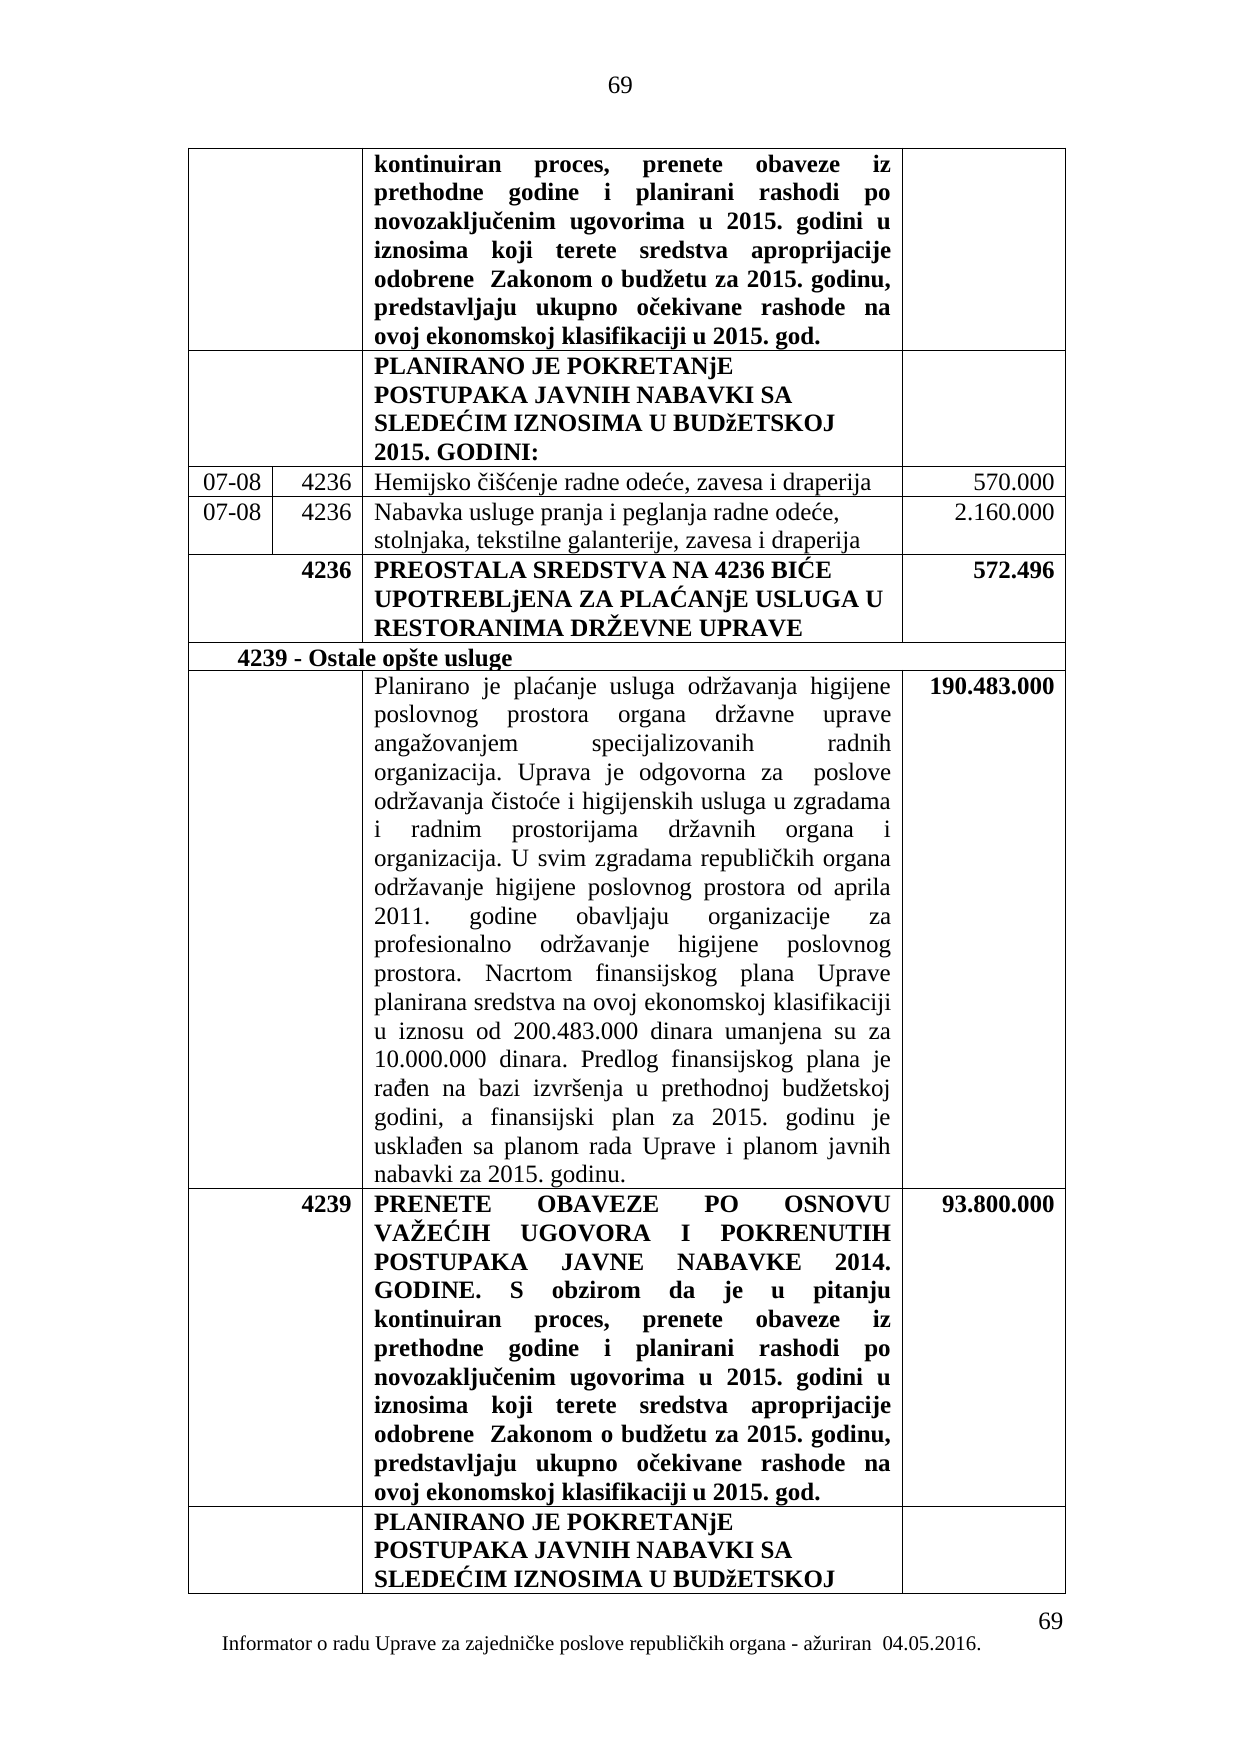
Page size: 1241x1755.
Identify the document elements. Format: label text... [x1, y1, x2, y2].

table_cell Hemijsko čišćenje radne odeće, zavesa i draperija [363, 467, 902, 496]
table_cell 07-08 [189, 497, 272, 554]
table_cell [189, 149, 362, 350]
table_cell PLANIRANO JE POKRETANјE POSTUPAKA JAVNIH NABAVKI SA SLEDEĆIM IZNOSIMA U BUDžETSKOJ [363, 1507, 902, 1593]
table_cell [903, 1507, 1065, 1593]
table_cell Planirano je plaćanje usluga održavanja higijene poslovnog prostora organa državne uprave angažovanjem specijalizovanih radnih organizacija. Uprava je odgovorna za poslove održavanja čistoće i higijenskih usluga u zgradama i radnim prostorijama državnih organa i organizacija. U svim zgradama republičkih organa održavanje higijene poslovnog prostora od aprila 2011. godine obavlјaju organizacije za profesionalno održavanje higijene poslovnog prostora. Nacrtom finansijskog plana Uprave planirana sredstva na ovoj ekonomskoj klasifikaciji u iznosu od 200.483.000 dinara umanjena su za 10.000.000 dinara. Predlog finansijskog plana je rađen na bazi izvršenja u prethodnoj budžetskoj godini, a finansijski plan za 2015. godinu je usklađen sa planom rada Uprave i planom javnih nabavki za 2015. godinu. [363, 671, 902, 1188]
table_cell 570.000 [903, 467, 1065, 496]
table_cell 2.160.000 [903, 497, 1065, 554]
table_cell PLANIRANO JE POKRETANјE POSTUPAKA JAVNIH NABAVKI SA SLEDEĆIM IZNOSIMA U BUDžETSKOJ 2015. GODINI: [363, 351, 902, 466]
table_cell 4239 [189, 1189, 362, 1506]
table_cell 190.483.000 [903, 671, 1065, 1188]
table_cell 93.800.000 [903, 1189, 1065, 1506]
table_cell 572.496 [903, 555, 1065, 642]
table_cell Nabavka usluge pranja i peglanja radne odeće, stolnjaka, tekstilne galanterije, zavesa i draperija [363, 497, 902, 554]
table_cell 07-08 [189, 467, 272, 496]
table_cell [189, 671, 362, 1188]
table_cell 4236 [273, 467, 362, 496]
table_cell 4239 - Ostale opšte usluge [189, 643, 1065, 670]
table_cell [189, 351, 362, 466]
table_cell PRENETE OBAVEZE PO OSNOVU VAŽEĆIH UGOVORA I POKRENUTIH POSTUPAKA JAVNE NABAVKE 2014. GODINE. S obzirom da je u pitanju kontinuiran proces, prenete obaveze iz prethodne godine i planirani rashodi po novozaklјučenim ugovorima u 2015. godini u iznosima koji terete sredstva aproprijacije odobrene Zakonom o budžetu za 2015. godinu, predstavlјaju ukupno očekivane rashode na ovoj ekonomskoj klasifikaciji u 2015. god. [363, 1189, 902, 1506]
table_cell kontinuiran proces, prenete obaveze iz prethodne godine i planirani rashodi po novozaklјučenim ugovorima u 2015. godini u iznosima koji terete sredstva aproprijacije odobrene Zakonom o budžetu za 2015. godinu, predstavlјaju ukupno očekivane rashode na ovoj ekonomskoj klasifikaciji u 2015. god. [363, 149, 902, 350]
table_cell [903, 149, 1065, 350]
table_cell [189, 1507, 362, 1593]
table_cell 4236 [189, 555, 362, 642]
table_cell PREOSTALA SREDSTVA NA 4236 BIĆE UPOTREBLjENA ZA PLAĆANјE USLUGA U RESTORANIMA DRŽEVNE UPRAVE [363, 555, 902, 642]
table_cell [903, 351, 1065, 466]
table_cell 4236 [273, 497, 362, 554]
